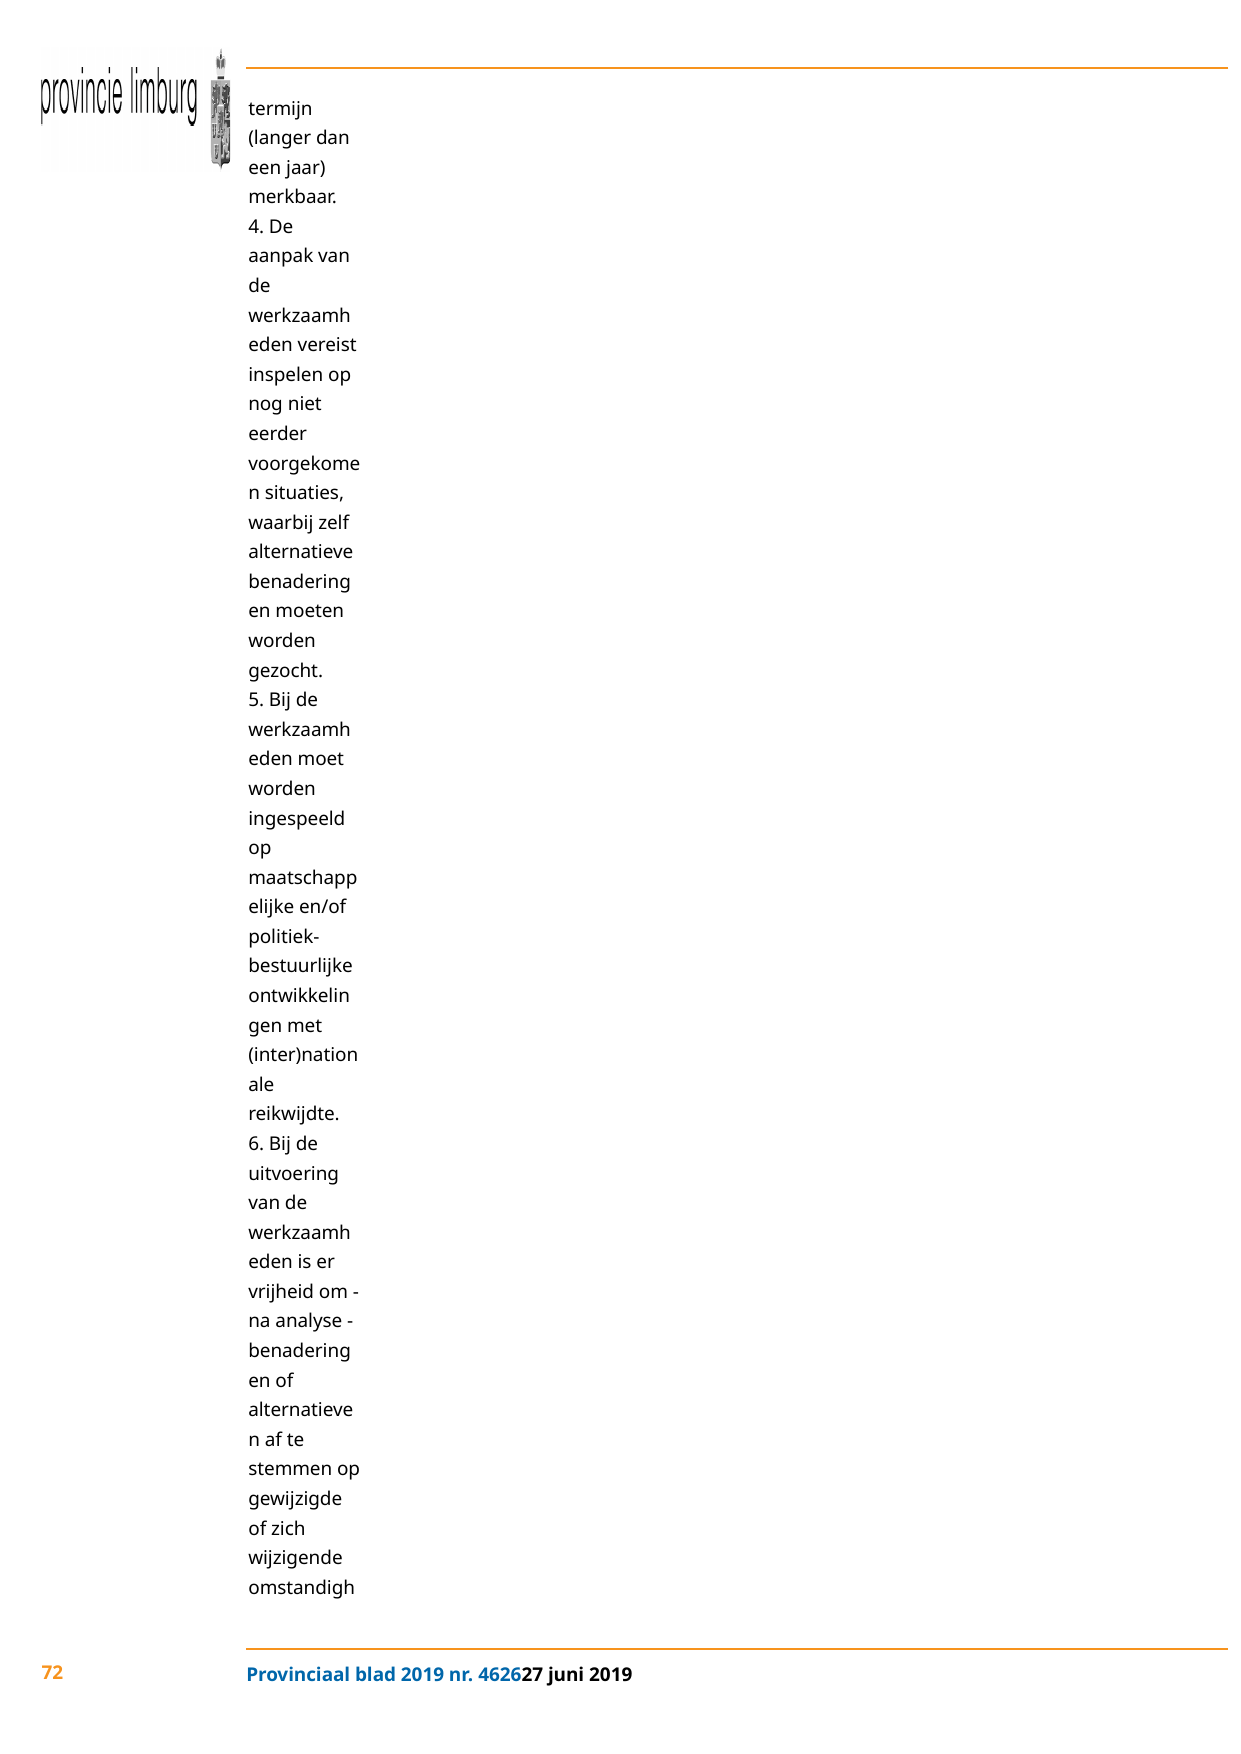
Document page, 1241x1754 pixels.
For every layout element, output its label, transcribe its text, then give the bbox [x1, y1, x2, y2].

table_cell [474, 95, 587, 1600]
table_cell [361, 95, 474, 1600]
table_cell [813, 95, 926, 1600]
table_cell termijn (langer dan een jaar) merkbaar. 4. De aanpak van de werkzaamheden vereist inspelen op nog niet eerder voorgekomen situaties, waarbij zelf alternatieve benaderingen moeten worden gezocht. 5. Bij de werkzaamheden moet worden ingespeeld op maatschappelijke en/of politiek-bestuurlijke ontwikkelingen met (inter)nationale reikwijdte. 6. Bij de uitvoering van de werkzaamheden is er vrijheid om - na analyse - benaderingen of alternatieven af te stemmen op gewijzigde of zich wijzigende omstandigh [248, 95, 361, 1600]
table_cell [587, 95, 700, 1600]
table_cell [1039, 95, 1152, 1600]
picture [41, 47, 231, 172]
table_cell [700, 95, 813, 1600]
table_cell [926, 95, 1038, 1600]
